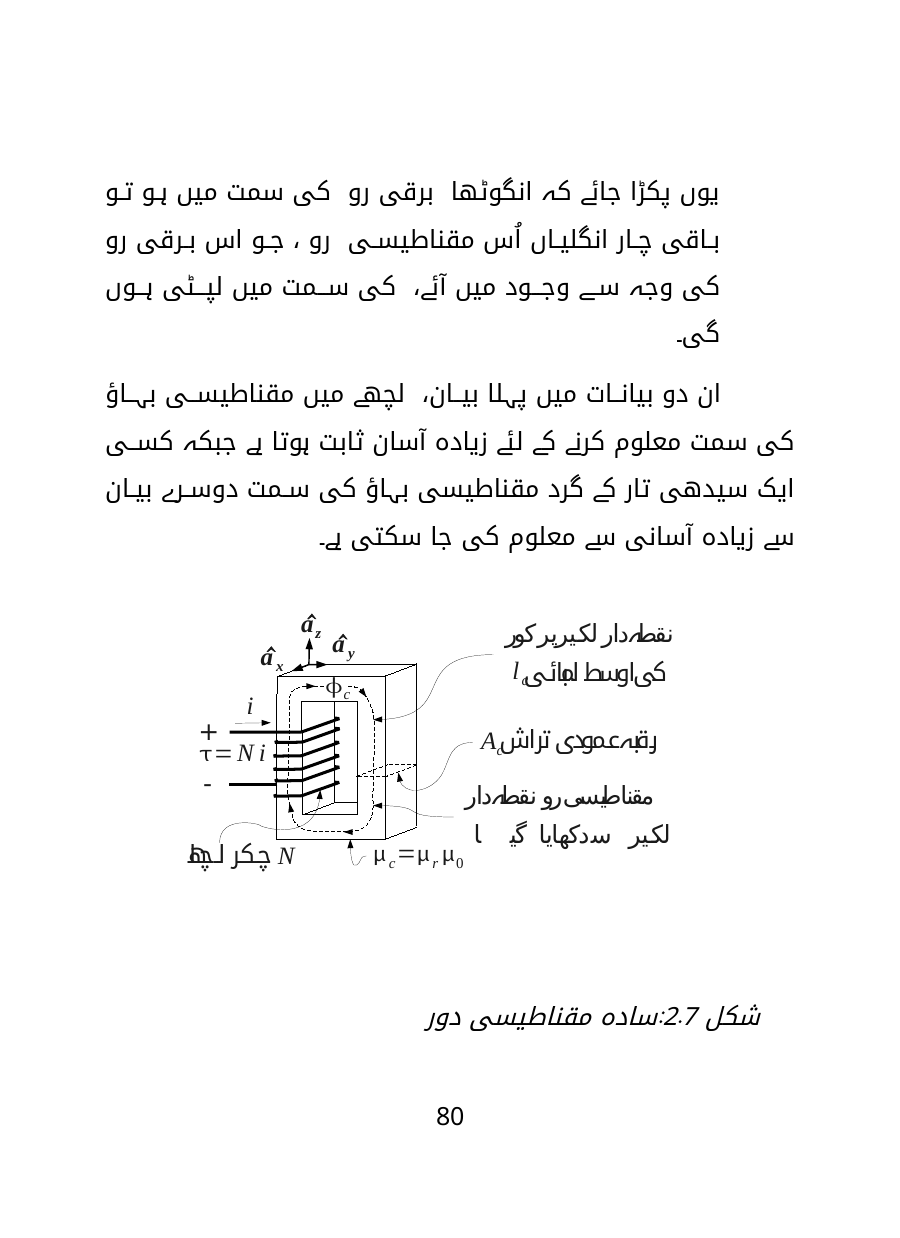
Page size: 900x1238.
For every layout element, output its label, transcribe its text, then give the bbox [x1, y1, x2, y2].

text ان دو بیانات میں پہلا بیان، لچھے میں مقناطیسی بہاؤ کی سمت معلوم کرنے کے لئے زیادہ آسان ثابت ہوتا ہے جبکہ کسی ایک سیدھی تار کے گرد مقناطیسی بہاؤ کی سمت دوسرے بیان سے زیادہ آسانی سے معلوم کی جا سکتی ہے۔ [105, 371, 795, 560]
text شکل 2.7:سادہ مقناطیسی دور [140, 585, 759, 1041]
list یوں پکڑا جائے کہ انگوٹھا برقی رو کی سمت میں ہو تو باقی چار انگلیاں اُس مقناطیسی رو ، جو اس برقی رو کی وجہ سے وجود میں آئے، کی سمت میں لپٹی ہوں گی۔ [105, 168, 757, 358]
